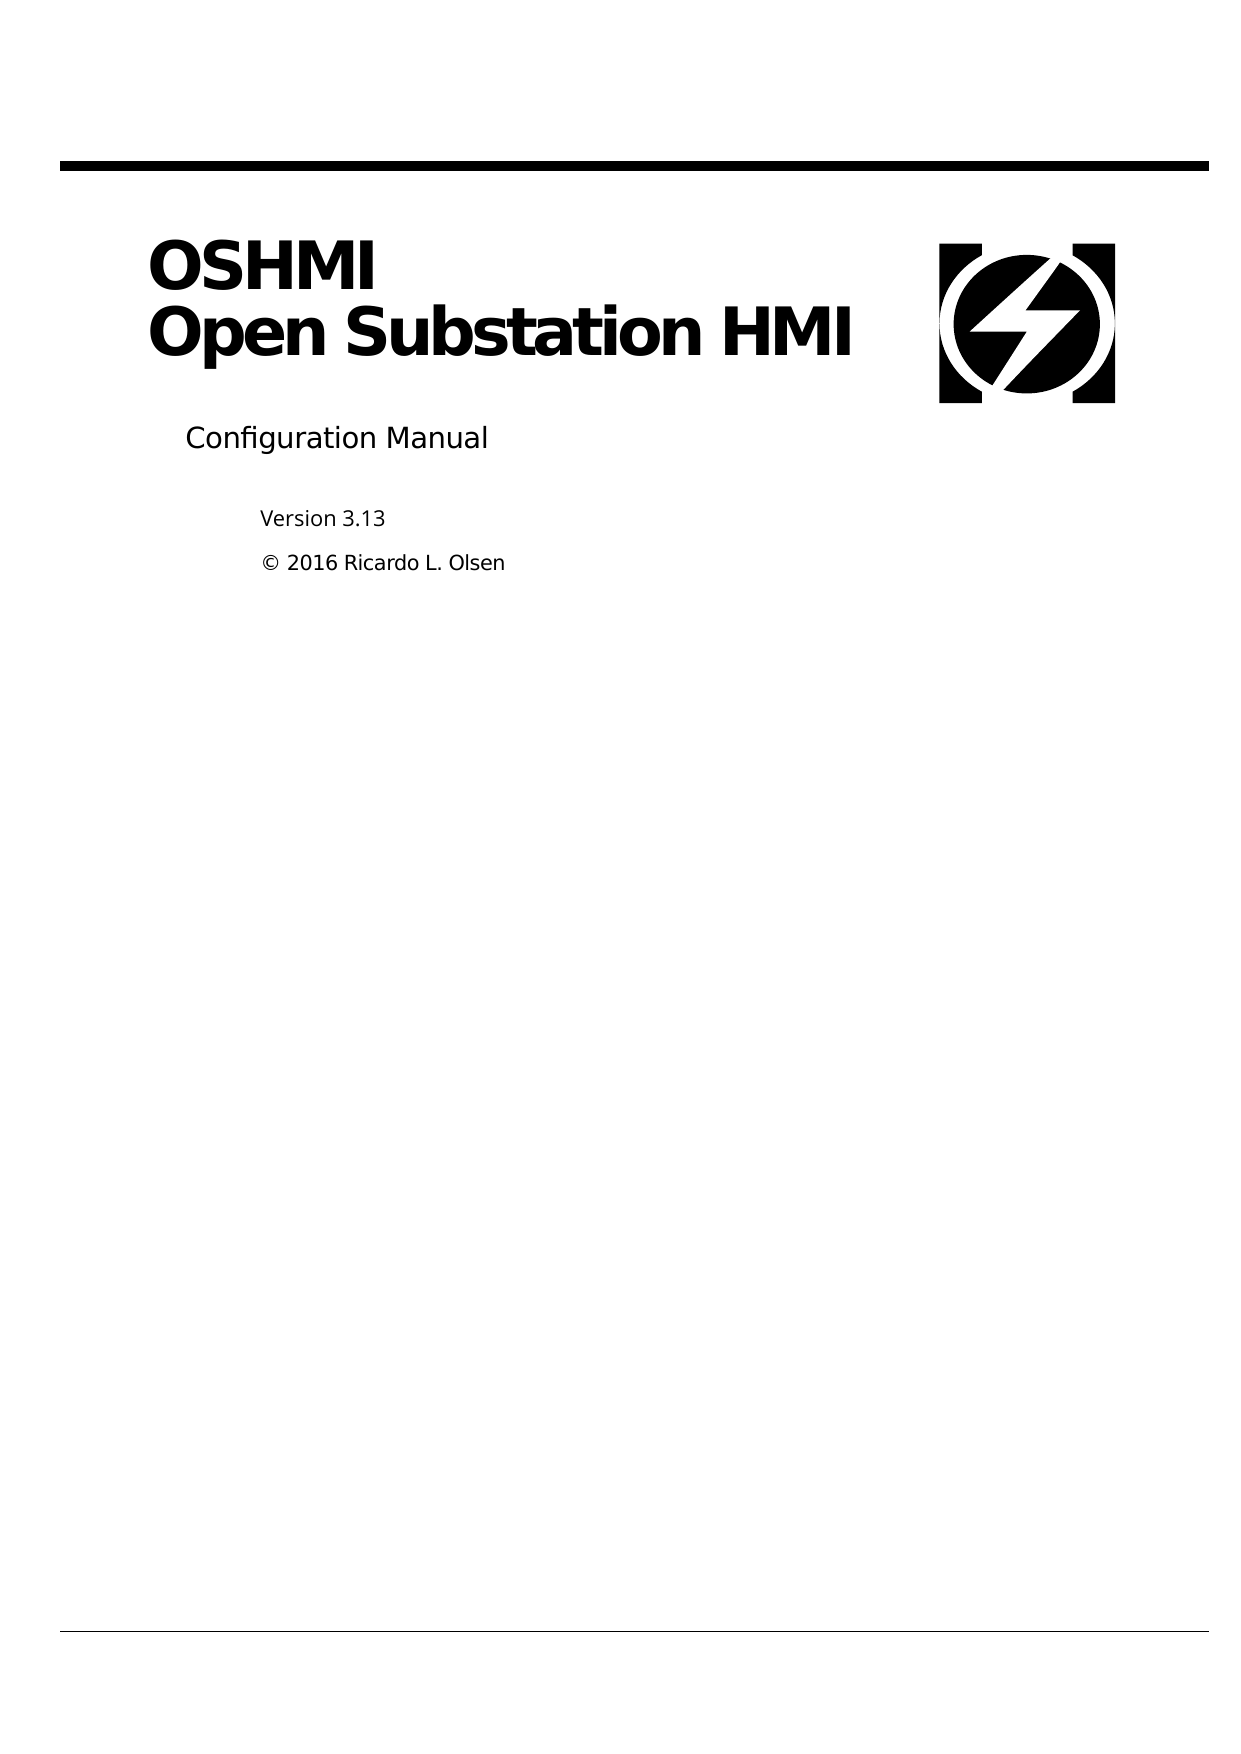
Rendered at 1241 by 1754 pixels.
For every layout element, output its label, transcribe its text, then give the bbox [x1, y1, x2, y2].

text Configuration Manual [185, 421, 1122, 455]
list © 2016 Ricardo L. Olsen [223, 551, 1122, 575]
title OSHMI Open Substation HMI [60, 171, 1209, 369]
list Version 3.13 [223, 503, 1122, 533]
